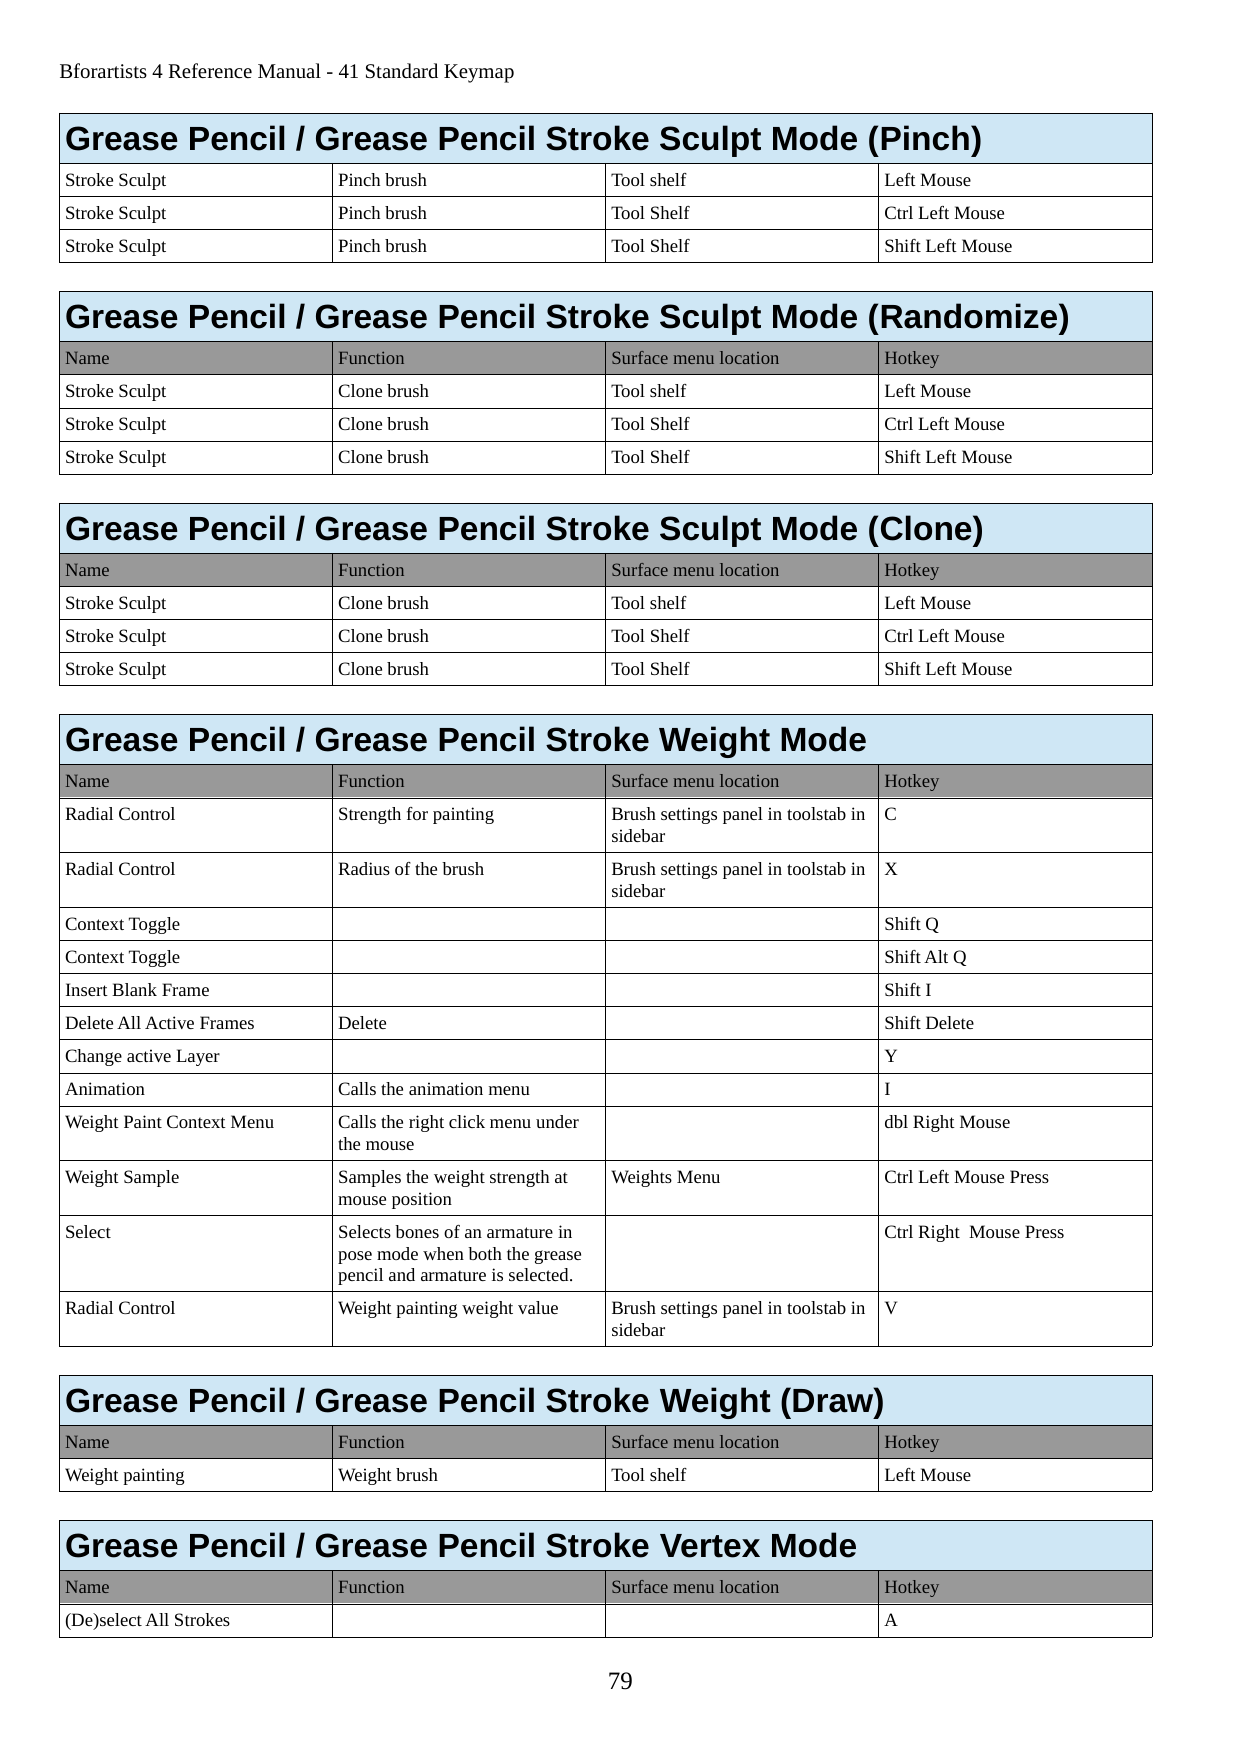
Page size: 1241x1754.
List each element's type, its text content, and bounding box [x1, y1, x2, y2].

table_cell Context Toggle [60, 908, 332, 940]
table_cell Surface menu location [606, 554, 878, 586]
table_cell Stroke Sculpt [60, 409, 332, 441]
table_cell Select [60, 1216, 332, 1291]
table_cell Function [333, 1571, 605, 1603]
table_cell Delete [333, 1007, 605, 1039]
table_cell Weight painting [60, 1459, 332, 1491]
table_cell Shift Left Mouse [879, 230, 1152, 262]
table_cell Surface menu location [606, 342, 878, 374]
table_cell Name [60, 1426, 332, 1458]
table_cell Context Toggle [60, 941, 332, 973]
table_cell Pinch brush [333, 230, 605, 262]
table_cell Radial Control [60, 799, 332, 852]
table_cell Tool Shelf [606, 197, 878, 229]
table_cell Shift Q [879, 908, 1152, 940]
table_cell Pinch brush [333, 197, 605, 229]
table_cell (De)select All Strokes [60, 1605, 332, 1637]
table_cell Animation [60, 1074, 332, 1106]
table_cell V [879, 1292, 1152, 1346]
table_cell Name [60, 1571, 332, 1603]
table_cell Stroke Sculpt [60, 197, 332, 229]
table_cell Tool Shelf [606, 620, 878, 652]
table_cell [606, 1007, 878, 1039]
table_cell Hotkey [879, 342, 1152, 374]
table_cell [606, 1216, 878, 1291]
table_cell Tool shelf [606, 1459, 878, 1491]
table_cell Delete All Active Frames [60, 1007, 332, 1039]
table_cell Shift Alt Q [879, 941, 1152, 973]
table_cell Insert Blank Frame [60, 974, 332, 1006]
table_cell Weight Sample [60, 1161, 332, 1215]
table_cell Weight Paint Context Menu [60, 1107, 332, 1160]
table_header Grease Pencil / Grease Pencil Stroke Weight (Draw) [60, 1376, 1152, 1425]
table_cell Tool Shelf [606, 653, 878, 685]
table_cell Clone brush [333, 620, 605, 652]
table_cell Surface menu location [606, 765, 878, 797]
table_cell Shift I [879, 974, 1152, 1006]
table_cell Brush settings panel in toolstab in sidebar [606, 799, 878, 852]
table_cell Tool shelf [606, 164, 878, 196]
table_cell Tool Shelf [606, 442, 878, 474]
table_cell [333, 1605, 605, 1637]
table_cell Left Mouse [879, 1459, 1152, 1491]
table_cell [606, 1040, 878, 1072]
table_cell Tool shelf [606, 375, 878, 407]
table_cell Ctrl Right Mouse Press [879, 1216, 1152, 1291]
table_cell [606, 908, 878, 940]
table_cell Clone brush [333, 587, 605, 619]
table_cell Ctrl Left Mouse Press [879, 1161, 1152, 1215]
table_cell Y [879, 1040, 1152, 1072]
table_cell Left Mouse [879, 375, 1152, 407]
table_cell Hotkey [879, 1571, 1152, 1603]
table_cell Clone brush [333, 442, 605, 474]
table_header Grease Pencil / Grease Pencil Stroke Sculpt Mode (Clone) [60, 504, 1152, 553]
table_cell Function [333, 1426, 605, 1458]
table_header Grease Pencil / Grease Pencil Stroke Sculpt Mode (Pinch) [60, 114, 1152, 163]
table_cell Left Mouse [879, 164, 1152, 196]
table_cell Stroke Sculpt [60, 230, 332, 262]
table_cell Samples the weight strength at mouse position [333, 1161, 605, 1215]
table_cell Tool shelf [606, 587, 878, 619]
table_cell Tool Shelf [606, 409, 878, 441]
table_cell Stroke Sculpt [60, 442, 332, 474]
table_cell Radial Control [60, 853, 332, 907]
table_cell Function [333, 765, 605, 797]
table_cell Stroke Sculpt [60, 375, 332, 407]
table_cell Stroke Sculpt [60, 164, 332, 196]
table_cell Strength for painting [333, 799, 605, 852]
table_cell C [879, 799, 1152, 852]
table_cell Brush settings panel in toolstab in sidebar [606, 1292, 878, 1346]
table_cell Tool Shelf [606, 230, 878, 262]
table_cell Ctrl Left Mouse [879, 197, 1152, 229]
table_cell Brush settings panel in toolstab in sidebar [606, 853, 878, 907]
table_cell Radial Control [60, 1292, 332, 1346]
table_header Grease Pencil / Grease Pencil Stroke Vertex Mode [60, 1521, 1152, 1570]
table_cell Shift Left Mouse [879, 442, 1152, 474]
table_cell Ctrl Left Mouse [879, 620, 1152, 652]
table_cell Stroke Sculpt [60, 620, 332, 652]
table_cell [333, 941, 605, 973]
table_cell Hotkey [879, 1426, 1152, 1458]
table_cell Surface menu location [606, 1426, 878, 1458]
table_cell [606, 974, 878, 1006]
table_cell Name [60, 342, 332, 374]
table_cell [606, 1107, 878, 1160]
table_cell Weights Menu [606, 1161, 878, 1215]
table_header Grease Pencil / Grease Pencil Stroke Weight Mode [60, 715, 1152, 764]
table_cell Shift Left Mouse [879, 653, 1152, 685]
table_cell Calls the right click menu under the mouse [333, 1107, 605, 1160]
table_cell Selects bones of an armature in pose mode when both the grease pencil and armature is selected. [333, 1216, 605, 1291]
table_cell Calls the animation menu [333, 1074, 605, 1106]
table_cell dbl Right Mouse [879, 1107, 1152, 1160]
table_cell Hotkey [879, 554, 1152, 586]
table_cell Name [60, 765, 332, 797]
table_cell [333, 908, 605, 940]
table_cell Clone brush [333, 409, 605, 441]
table_cell A [879, 1605, 1152, 1637]
table_cell Radius of the brush [333, 853, 605, 907]
table_cell Function [333, 342, 605, 374]
table_cell Stroke Sculpt [60, 587, 332, 619]
table_cell [333, 1040, 605, 1072]
table_cell [333, 974, 605, 1006]
table_cell Shift Delete [879, 1007, 1152, 1039]
table_cell Weight brush [333, 1459, 605, 1491]
table_cell Clone brush [333, 653, 605, 685]
table_cell [606, 941, 878, 973]
table_cell Left Mouse [879, 587, 1152, 619]
table_cell Hotkey [879, 765, 1152, 797]
table_cell Name [60, 554, 332, 586]
table_cell Weight painting weight value [333, 1292, 605, 1346]
table_header Grease Pencil / Grease Pencil Stroke Sculpt Mode (Randomize) [60, 292, 1152, 341]
table_cell Pinch brush [333, 164, 605, 196]
table_cell Change active Layer [60, 1040, 332, 1072]
table_cell Clone brush [333, 375, 605, 407]
table_cell Surface menu location [606, 1571, 878, 1603]
table_cell [606, 1605, 878, 1637]
table_cell I [879, 1074, 1152, 1106]
table_cell X [879, 853, 1152, 907]
table_cell Stroke Sculpt [60, 653, 332, 685]
table_cell Ctrl Left Mouse [879, 409, 1152, 441]
table_cell [606, 1074, 878, 1106]
table_cell Function [333, 554, 605, 586]
